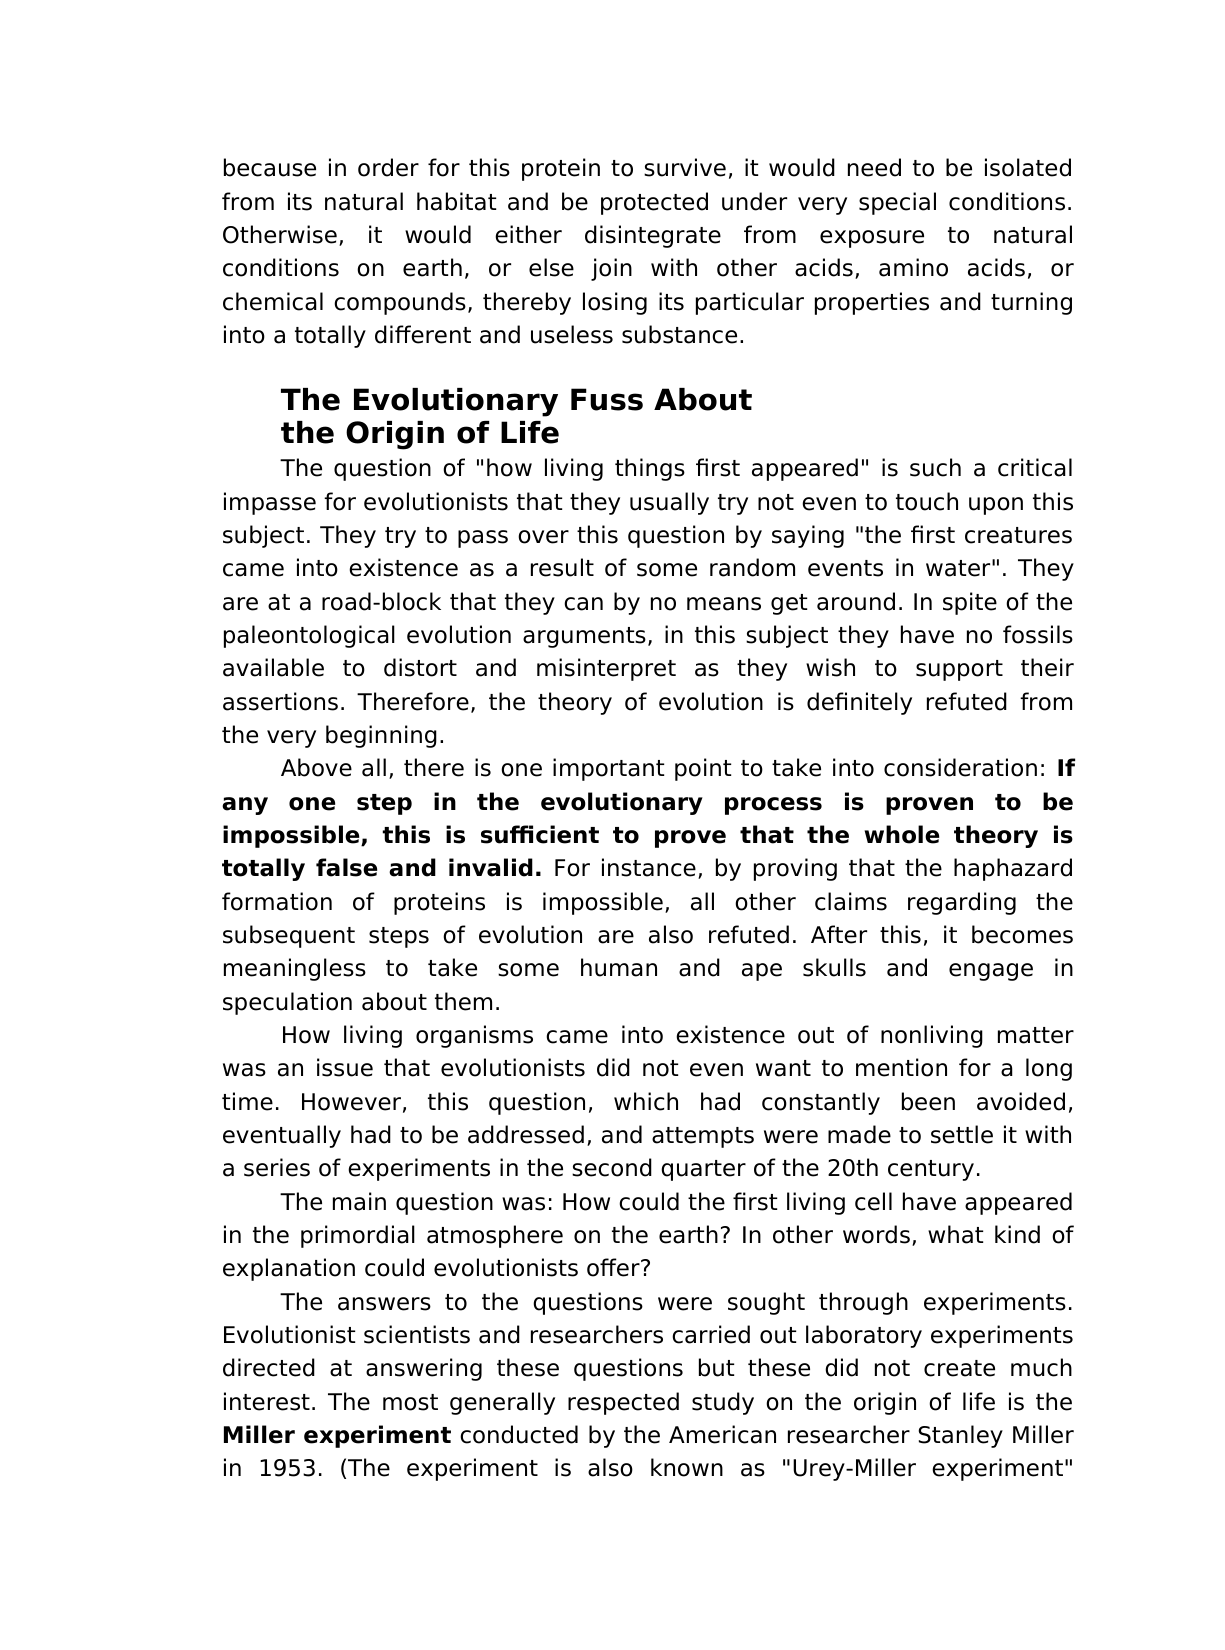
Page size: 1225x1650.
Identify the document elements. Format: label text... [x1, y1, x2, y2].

text The main question was: How could the first living cell have appeared in the primordial atmosphere on the earth? In other words, what kind of explanation could evolutionists offer? [222, 1183, 1075, 1283]
text the Origin of Life [222, 417, 1075, 450]
text because in order for this protein to survive, it would need to be isolated from its natural habitat and be protected under very special conditions. Otherwise, it would either disintegrate from exposure to natural conditions on earth, or else join with other acids, amino acids, or chemical compounds, thereby losing its particular properties and turning into a totally different and useless substance. [222, 150, 1075, 350]
text The answers to the questions were sought through experiments. Evolutionist scientists and researchers carried out laboratory experiments directed at answering these questions but these did not create much interest. The most generally respected study on the origin of life is the Miller experiment conducted by the American researcher Stanley Miller in 1953. (The experiment is also known as "Urey-Miller experiment" [222, 1283, 1075, 1483]
text How living organisms came into existence out of nonliving matter was an issue that evolutionists did not even want to mention for a long time. However, this question, which had constantly been avoided, eventually had to be addressed, and attempts were made to settle it with a series of experiments in the second quarter of the 20th century. [222, 1017, 1075, 1183]
text The question of "how living things first appeared" is such a critical impasse for evolutionists that they usually try not even to touch upon this subject. They try to pass over this question by saying "the first creatures came into existence as a result of some random events in water". They are at a road-block that they can by no means get around. In spite of the paleontological evolution arguments, in this subject they have no fossils available to distort and misinterpret as they wish to support their assertions. Therefore, the theory of evolution is definitely refuted from the very beginning. [222, 450, 1075, 750]
text Above all, there is one important point to take into consideration: If any one step in the evolutionary process is proven to be impossible, this is sufficient to prove that the whole theory is totally false and invalid. For instance, by proving that the haphazard formation of proteins is impossible, all other claims regarding the subsequent steps of evolution are also refuted. After this, it becomes meaningless to take some human and ape skulls and engage in speculation about them. [222, 750, 1075, 1017]
text The Evolutionary Fuss About [222, 383, 1075, 417]
